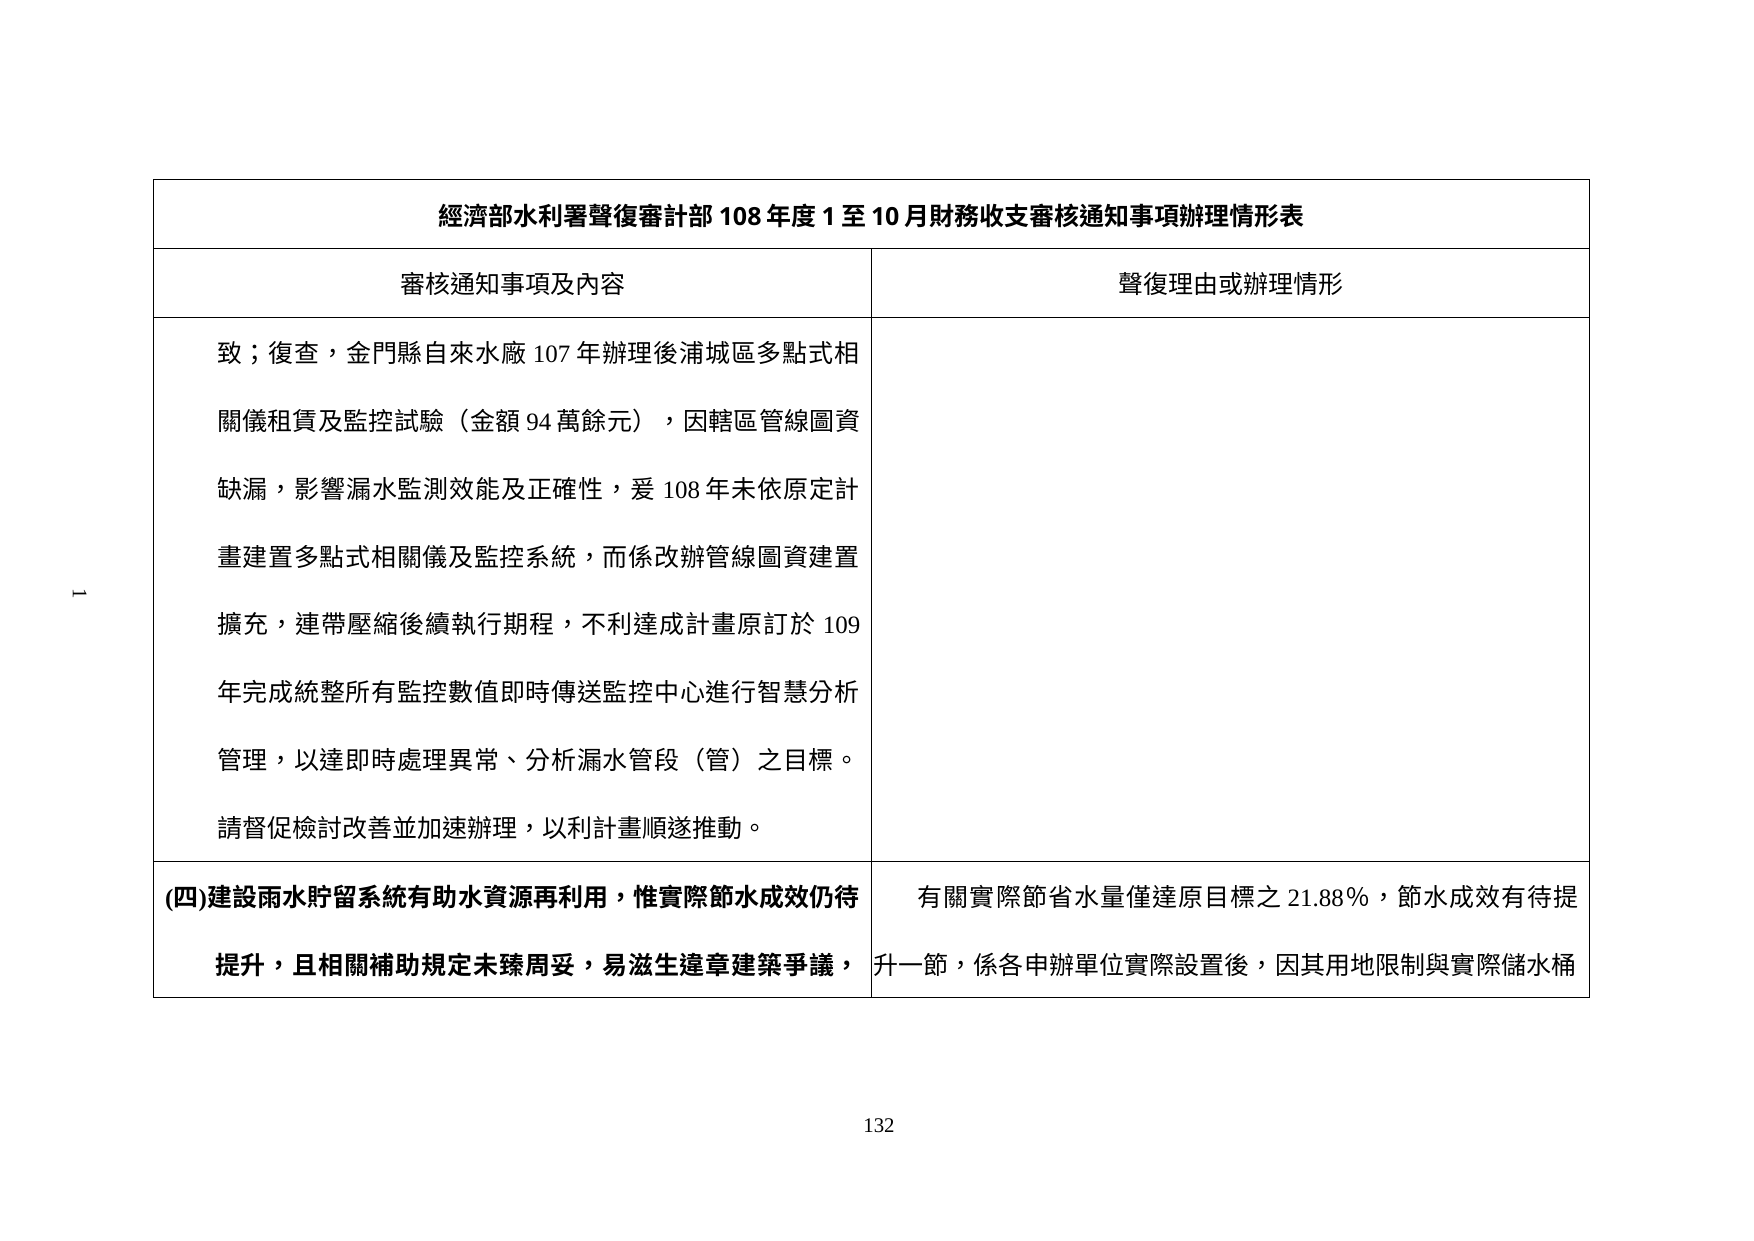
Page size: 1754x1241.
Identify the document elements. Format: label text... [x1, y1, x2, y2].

table_cell 聲復理由或辦理情形 [872, 249, 1589, 317]
table_cell 有關實際節省水量僅達原目標之21.88％，節水成效有待提升一節，係各申辦單位實際設置後，因其用地限制與實際儲水桶 [872, 862, 1589, 997]
table_cell [872, 318, 1589, 861]
table_cell 審核通知事項及內容 [154, 249, 871, 317]
table_header 經濟部水利署聲復審計部108年度1至10月財務收支審核通知事項辦理情形表 [154, 180, 1589, 248]
table_cell (四)建設雨水貯留系統有助水資源再利用，惟實際節水成效仍待提升，且相關補助規定未臻周妥，易滋生違章建築爭議， [154, 862, 871, 997]
table_cell 致；復查，金門縣自來水廠107年辦理後浦城區多點式相關儀租賃及監控試驗（金額94萬餘元），因轄區管線圖資缺漏，影響漏水監測效能及正確性，爰108年未依原定計畫建置多點式相關儀及監控系統，而係改辦管線圖資建置擴充，連帶壓縮後續執行期程，不利達成計畫原訂於109年完成統整所有監控數值即時傳送監控中心進行智慧分析管理，以達即時處理異常、分析漏水管段（管）之目標。請督促檢討改善並加速辦理，以利計畫順遂推動。 [154, 318, 871, 861]
